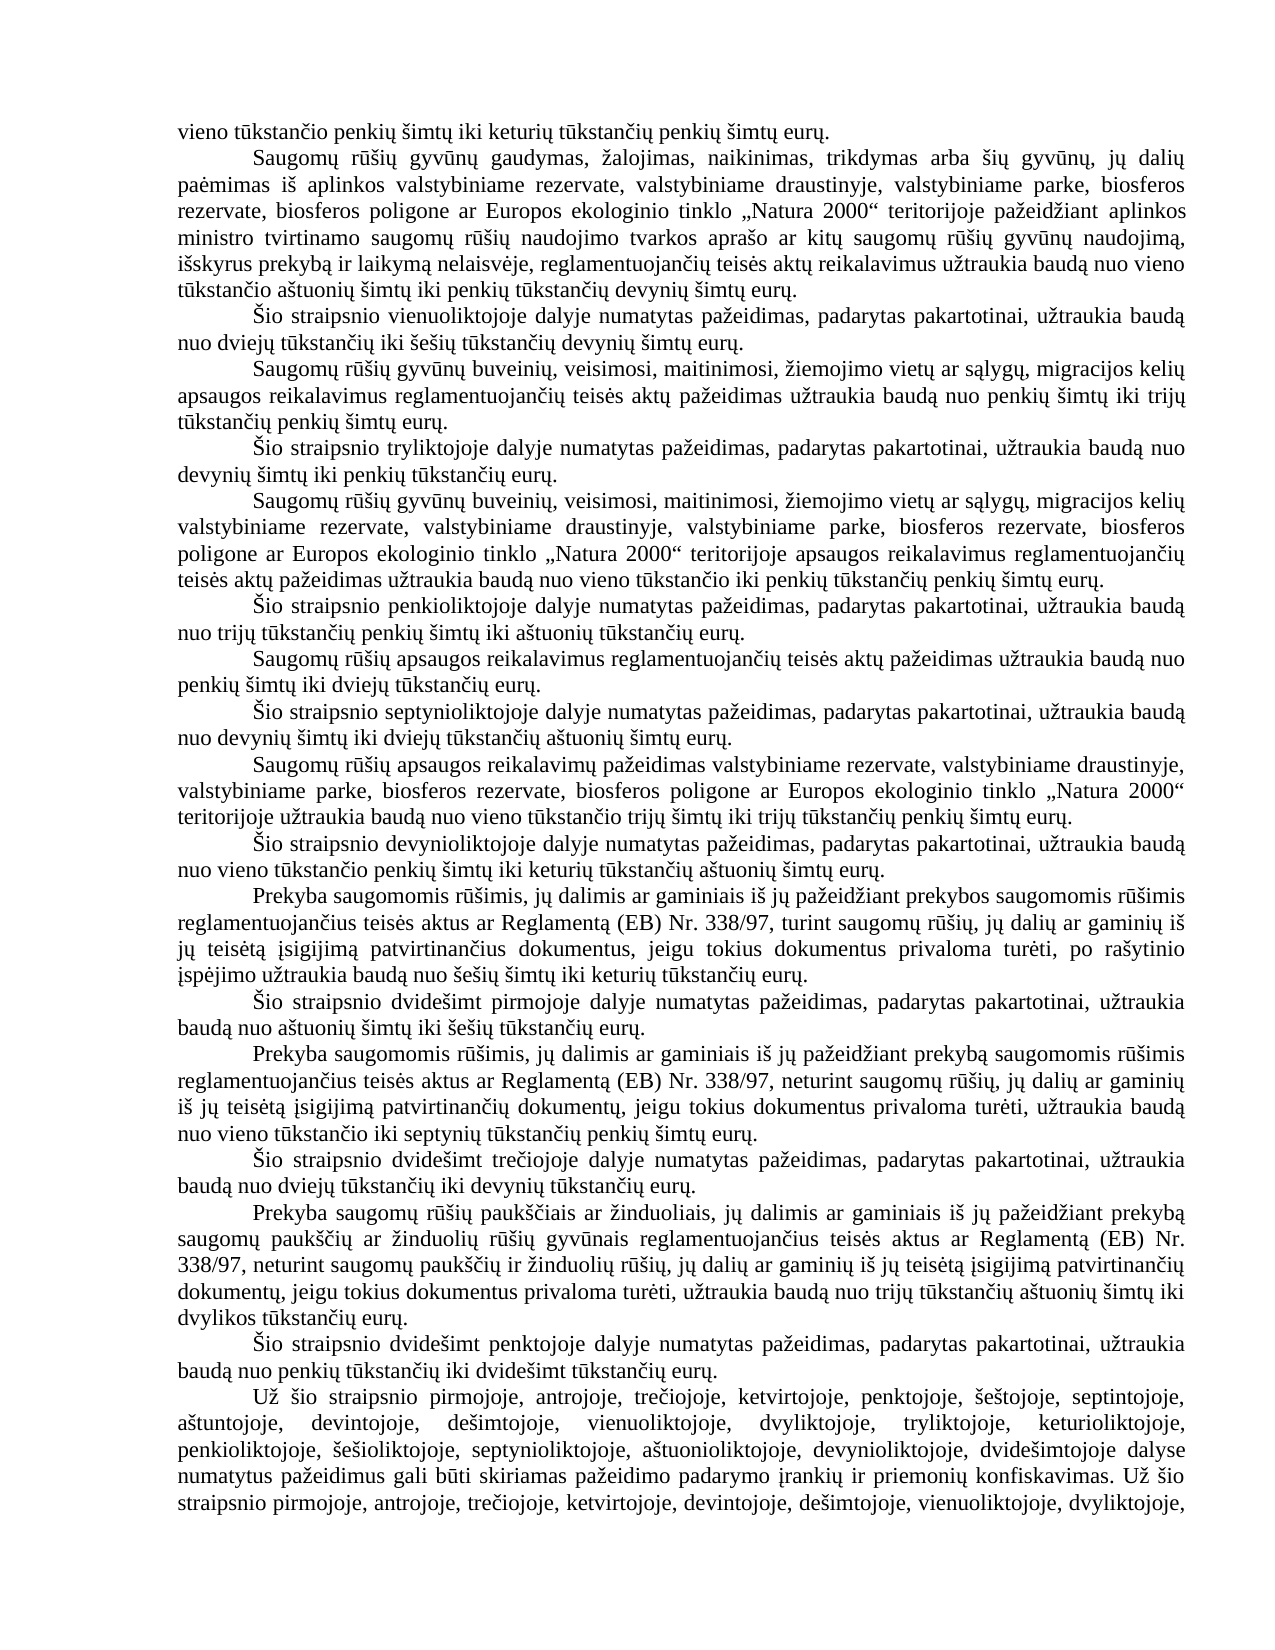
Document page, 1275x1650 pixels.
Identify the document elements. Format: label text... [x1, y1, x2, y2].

text Už šio straipsnio pirmojoje, antrojoje, trečiojoje, ketvirtojoje, penktojoje, šeštojoje, septintojoje, aštuntojoje, devintojoje, dešimtojoje, vienuoliktojoje, dvyliktojoje, tryliktojoje, keturioliktojoje, penkioliktojoje, šešioliktojoje, septynioliktojoje, aštuonioliktojoje, devynioliktojoje, dvidešimtojoje dalyse numatytus pažeidimus gali būti skiriamas pažeidimo padarymo įrankių ir priemonių konfiskavimas. Už šio straipsnio pirmojoje, antrojoje, trečiojoje, ketvirtojoje, devintojoje, dešimtojoje, vienuoliktojoje, dvyliktojoje, [177, 1383, 1186, 1515]
text Šio straipsnio septynioliktojoje dalyje numatytas pažeidimas, padarytas pakartotinai, užtraukia baudą nuo devynių šimtų iki dviejų tūkstančių aštuonių šimtų eurų. [177, 698, 1186, 751]
text Saugomų rūšių apsaugos reikalavimus reglamentuojančių teisės aktų pažeidimas užtraukia baudą nuo penkių šimtų iki dviejų tūkstančių eurų. [177, 645, 1186, 698]
text Šio straipsnio tryliktojoje dalyje numatytas pažeidimas, padarytas pakartotinai, užtraukia baudą nuo devynių šimtų iki penkių tūkstančių eurų. [177, 434, 1186, 487]
text Šio straipsnio devynioliktojoje dalyje numatytas pažeidimas, padarytas pakartotinai, užtraukia baudą nuo vieno tūkstančio penkių šimtų iki keturių tūkstančių aštuonių šimtų eurų. [177, 830, 1186, 882]
text vieno tūkstančio penkių šimtų iki keturių tūkstančių penkių šimtų eurų. [177, 118, 1186, 144]
text Šio straipsnio vienuoliktojoje dalyje numatytas pažeidimas, padarytas pakartotinai, užtraukia baudą nuo dviejų tūkstančių iki šešių tūkstančių devynių šimtų eurų. [177, 303, 1186, 355]
text Saugomų rūšių apsaugos reikalavimų pažeidimas valstybiniame rezervate, valstybiniame draustinyje, valstybiniame parke, biosferos rezervate, biosferos poligone ar Europos ekologinio tinklo „Natura 2000“ teritorijoje užtraukia baudą nuo vieno tūkstančio trijų šimtų iki trijų tūkstančių penkių šimtų eurų. [177, 751, 1186, 830]
text Prekyba saugomomis rūšimis, jų dalimis ar gaminiais iš jų pažeidžiant prekybos saugomomis rūšimis reglamentuojančius teisės aktus ar Reglamentą (EB) Nr. 338/97, turint saugomų rūšių, jų dalių ar gaminių iš jų teisėtą įsigijimą patvirtinančius dokumentus, jeigu tokius dokumentus privaloma turėti, po rašytinio įspėjimo užtraukia baudą nuo šešių šimtų iki keturių tūkstančių eurų. [177, 882, 1186, 988]
text Šio straipsnio dvidešimt trečiojoje dalyje numatytas pažeidimas, padarytas pakartotinai, užtraukia baudą nuo dviejų tūkstančių iki devynių tūkstančių eurų. [177, 1146, 1186, 1199]
text Prekyba saugomomis rūšimis, jų dalimis ar gaminiais iš jų pažeidžiant prekybą saugomomis rūšimis reglamentuojančius teisės aktus ar Reglamentą (EB) Nr. 338/97, neturint saugomų rūšių, jų dalių ar gaminių iš jų teisėtą įsigijimą patvirtinančių dokumentų, jeigu tokius dokumentus privaloma turėti, užtraukia baudą nuo vieno tūkstančio iki septynių tūkstančių penkių šimtų eurų. [177, 1041, 1186, 1146]
text Prekyba saugomų rūšių paukščiais ar žinduoliais, jų dalimis ar gaminiais iš jų pažeidžiant prekybą saugomų paukščių ar žinduolių rūšių gyvūnais reglamentuojančius teisės aktus ar Reglamentą (EB) Nr. 338/97, neturint saugomų paukščių ir žinduolių rūšių, jų dalių ar gaminių iš jų teisėtą įsigijimą patvirtinančių dokumentų, jeigu tokius dokumentus privaloma turėti, užtraukia baudą nuo trijų tūkstančių aštuonių šimtų iki dvylikos tūkstančių eurų. [177, 1199, 1186, 1330]
text Saugomų rūšių gyvūnų buveinių, veisimosi, maitinimosi, žiemojimo vietų ar sąlygų, migracijos kelių apsaugos reikalavimus reglamentuojančių teisės aktų pažeidimas užtraukia baudą nuo penkių šimtų iki trijų tūkstančių penkių šimtų eurų. [177, 355, 1186, 434]
text Šio straipsnio dvidešimt pirmojoje dalyje numatytas pažeidimas, padarytas pakartotinai, užtraukia baudą nuo aštuonių šimtų iki šešių tūkstančių eurų. [177, 988, 1186, 1041]
text Saugomų rūšių gyvūnų gaudymas, žalojimas, naikinimas, trikdymas arba šių gyvūnų, jų dalių paėmimas iš aplinkos valstybiniame rezervate, valstybiniame draustinyje, valstybiniame parke, biosferos rezervate, biosferos poligone ar Europos ekologinio tinklo „Natura 2000“ teritorijoje pažeidžiant aplinkos ministro tvirtinamo saugomų rūšių naudojimo tvarkos aprašo ar kitų saugomų rūšių gyvūnų naudojimą, išskyrus prekybą ir laikymą nelaisvėje, reglamentuojančių teisės aktų reikalavimus užtraukia baudą nuo vieno tūkstančio aštuonių šimtų iki penkių tūkstančių devynių šimtų eurų. [177, 144, 1186, 303]
text Saugomų rūšių gyvūnų buveinių, veisimosi, maitinimosi, žiemojimo vietų ar sąlygų, migracijos kelių valstybiniame rezervate, valstybiniame draustinyje, valstybiniame parke, biosferos rezervate, biosferos poligone ar Europos ekologinio tinklo „Natura 2000“ teritorijoje apsaugos reikalavimus reglamentuojančių teisės aktų pažeidimas užtraukia baudą nuo vieno tūkstančio iki penkių tūkstančių penkių šimtų eurų. [177, 487, 1186, 592]
text Šio straipsnio penkioliktojoje dalyje numatytas pažeidimas, padarytas pakartotinai, užtraukia baudą nuo trijų tūkstančių penkių šimtų iki aštuonių tūkstančių eurų. [177, 592, 1186, 645]
text Šio straipsnio dvidešimt penktojoje dalyje numatytas pažeidimas, padarytas pakartotinai, užtraukia baudą nuo penkių tūkstančių iki dvidešimt tūkstančių eurų. [177, 1330, 1186, 1383]
